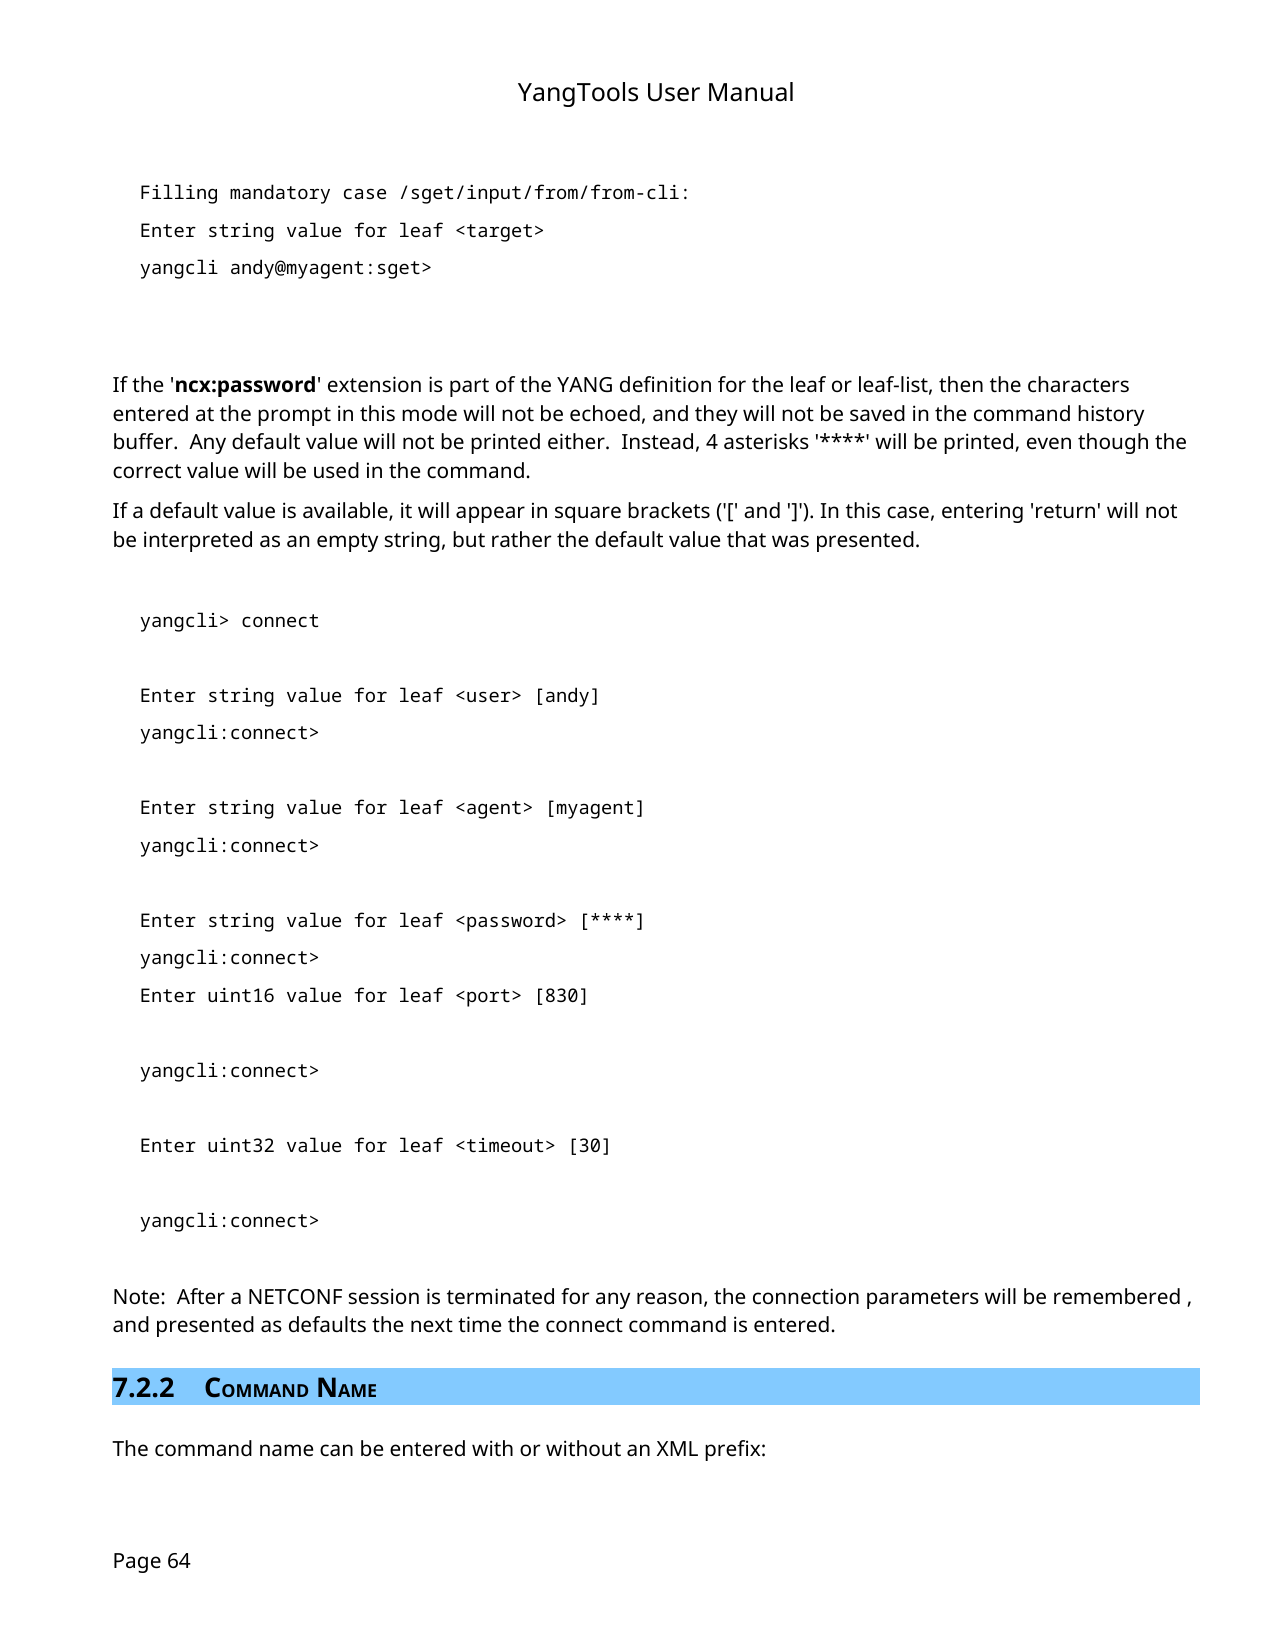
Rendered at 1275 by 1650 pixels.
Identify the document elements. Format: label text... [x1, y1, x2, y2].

text yangcli:connect> [139, 719, 1200, 745]
text Filling mandatory case /sget/input/from/from-cli: [139, 179, 1200, 205]
text Enter string value for leaf <agent> [myagent] [139, 794, 1200, 820]
text If a default value is available, it will appear in square brackets ('[' and ']'). In this case, entering 'return' will not be interpreted as an empty string, but rather the default value that was presented. [112, 497, 1200, 553]
text Enter string value for leaf <target> [139, 217, 1200, 242]
text yangcli:connect> [139, 944, 1200, 970]
text Enter uint32 value for leaf <timeout> [30] [139, 1132, 1200, 1157]
text The command name can be entered with or without an XML prefix: [112, 1434, 1200, 1462]
text yangcli:connect> [139, 1057, 1200, 1082]
text Enter string value for leaf <user> [andy] [139, 682, 1200, 707]
text Enter string value for leaf <password> [****] [139, 907, 1200, 932]
text yangcli> connect [139, 607, 1200, 632]
text yangcli:connect> [139, 832, 1200, 857]
subtitle Command Name [112, 1368, 1200, 1405]
text Note: After a NETCONF session is terminated for any reason, the connection parameters will be remembered , and presented as defaults the next time the connect command is entered. [112, 1282, 1200, 1339]
text yangcli andy@myagent:sget> [139, 254, 1200, 280]
text If the 'ncx:password' extension is part of the YANG definition for the leaf or leaf-list, then the characters entered at the prompt in this mode will not be echoed, and they will not be saved in the command history buffer. Any default value will not be printed either. Instead, 4 asterisks '****' will be printed, even though the correct value will be used in the command. [112, 370, 1200, 484]
text Enter uint16 value for leaf <port> [830] [139, 982, 1200, 1007]
text yangcli:connect> [139, 1207, 1200, 1232]
